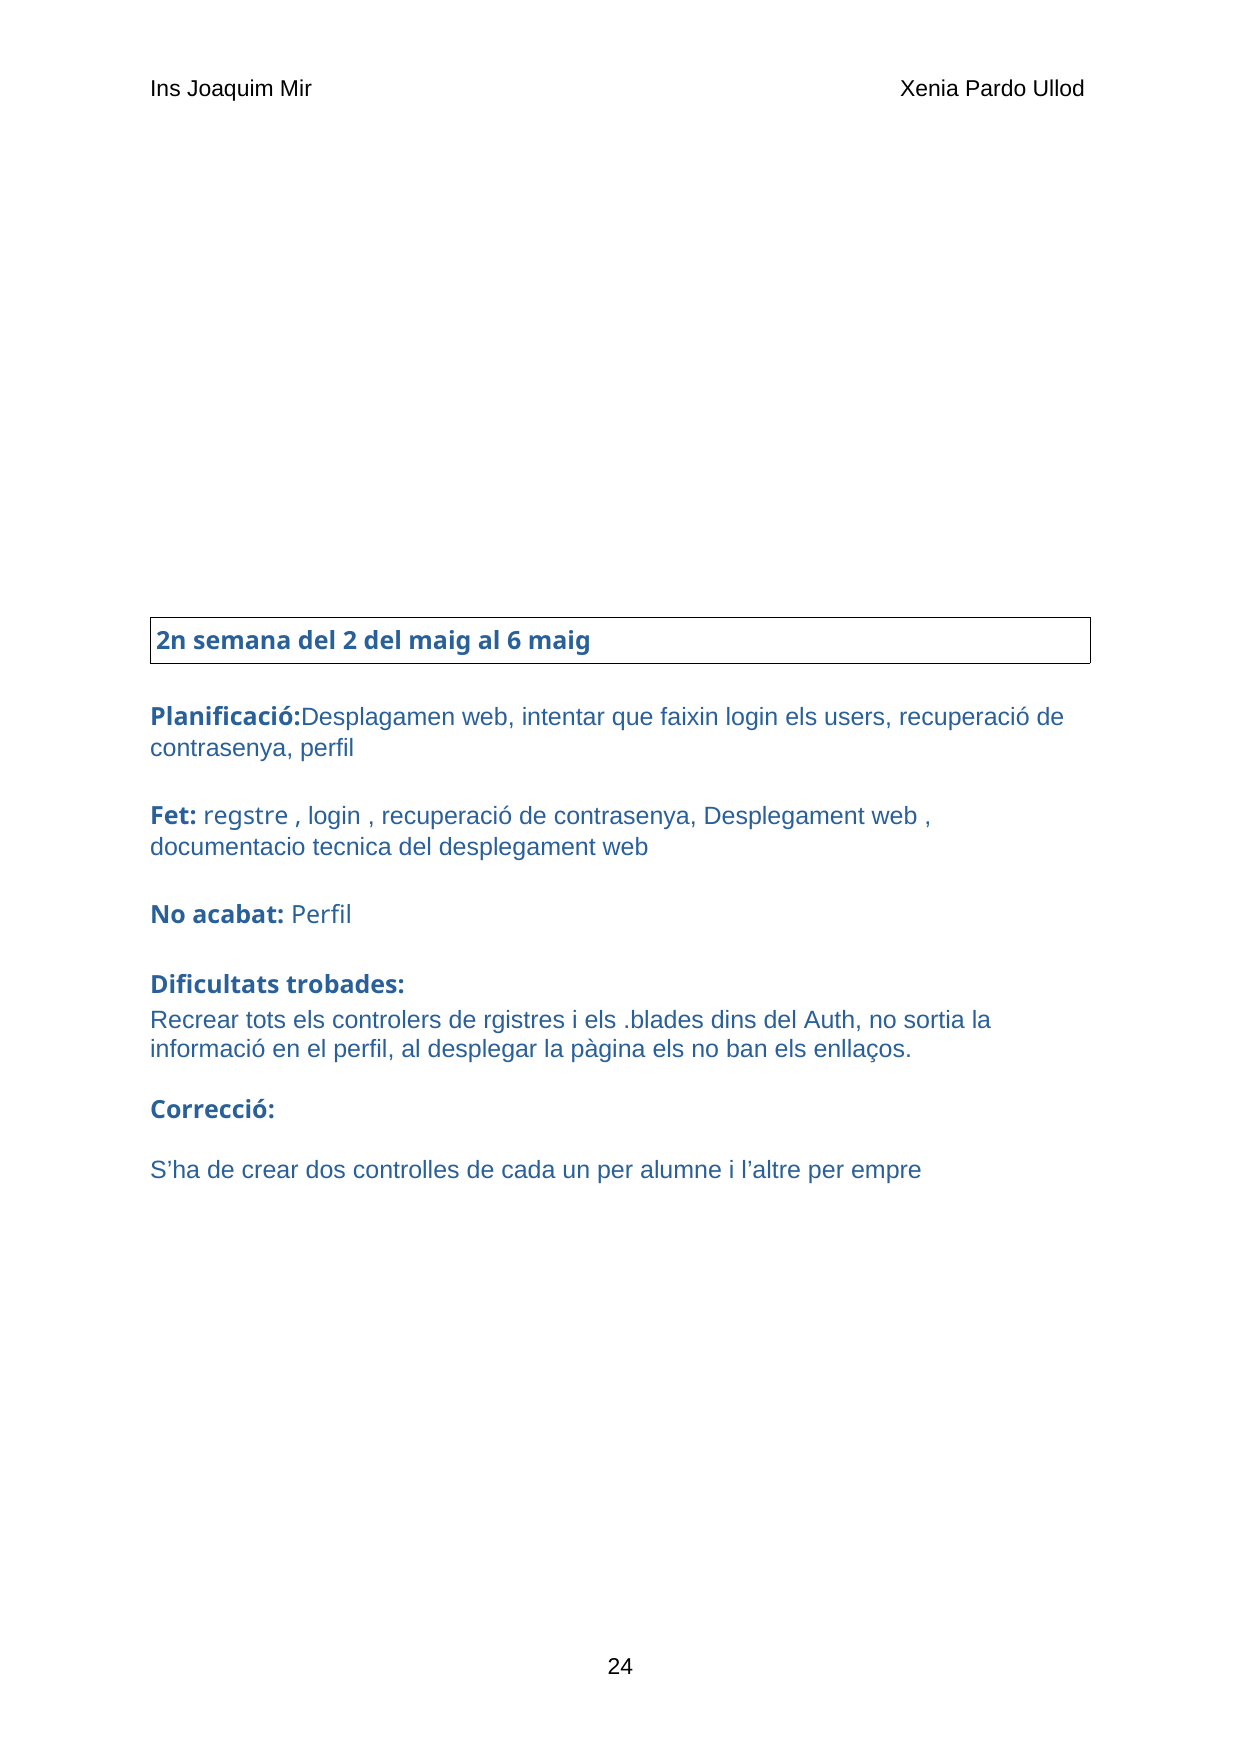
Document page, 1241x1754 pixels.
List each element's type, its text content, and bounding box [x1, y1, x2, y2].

table_header 2n semana del 2 del maig al 6 maig [151, 618, 1090, 663]
text Dificultats trobades: [150, 966, 1090, 1000]
text No acabat: Perfil [150, 896, 1090, 930]
text Fet: regstre , login , recuperació de contrasenya, Desplegament web , documentacio tecnica del desplegament web [150, 798, 1090, 860]
text S’ha de crear dos controlles de cada un per alumne i l’altre per empre [150, 1154, 1090, 1183]
text Correcció: [150, 1092, 1090, 1126]
text Recrear tots els controlers de rgistres i els .blades dins del Auth, no sortia la informació en el perfil, al desplegar la pàgina els no ban els enllaços. [150, 1006, 1090, 1063]
text Planificació:Desplagamen web, intentar que faixin login els users, recuperació de contrasenya, perfil [150, 699, 1090, 762]
